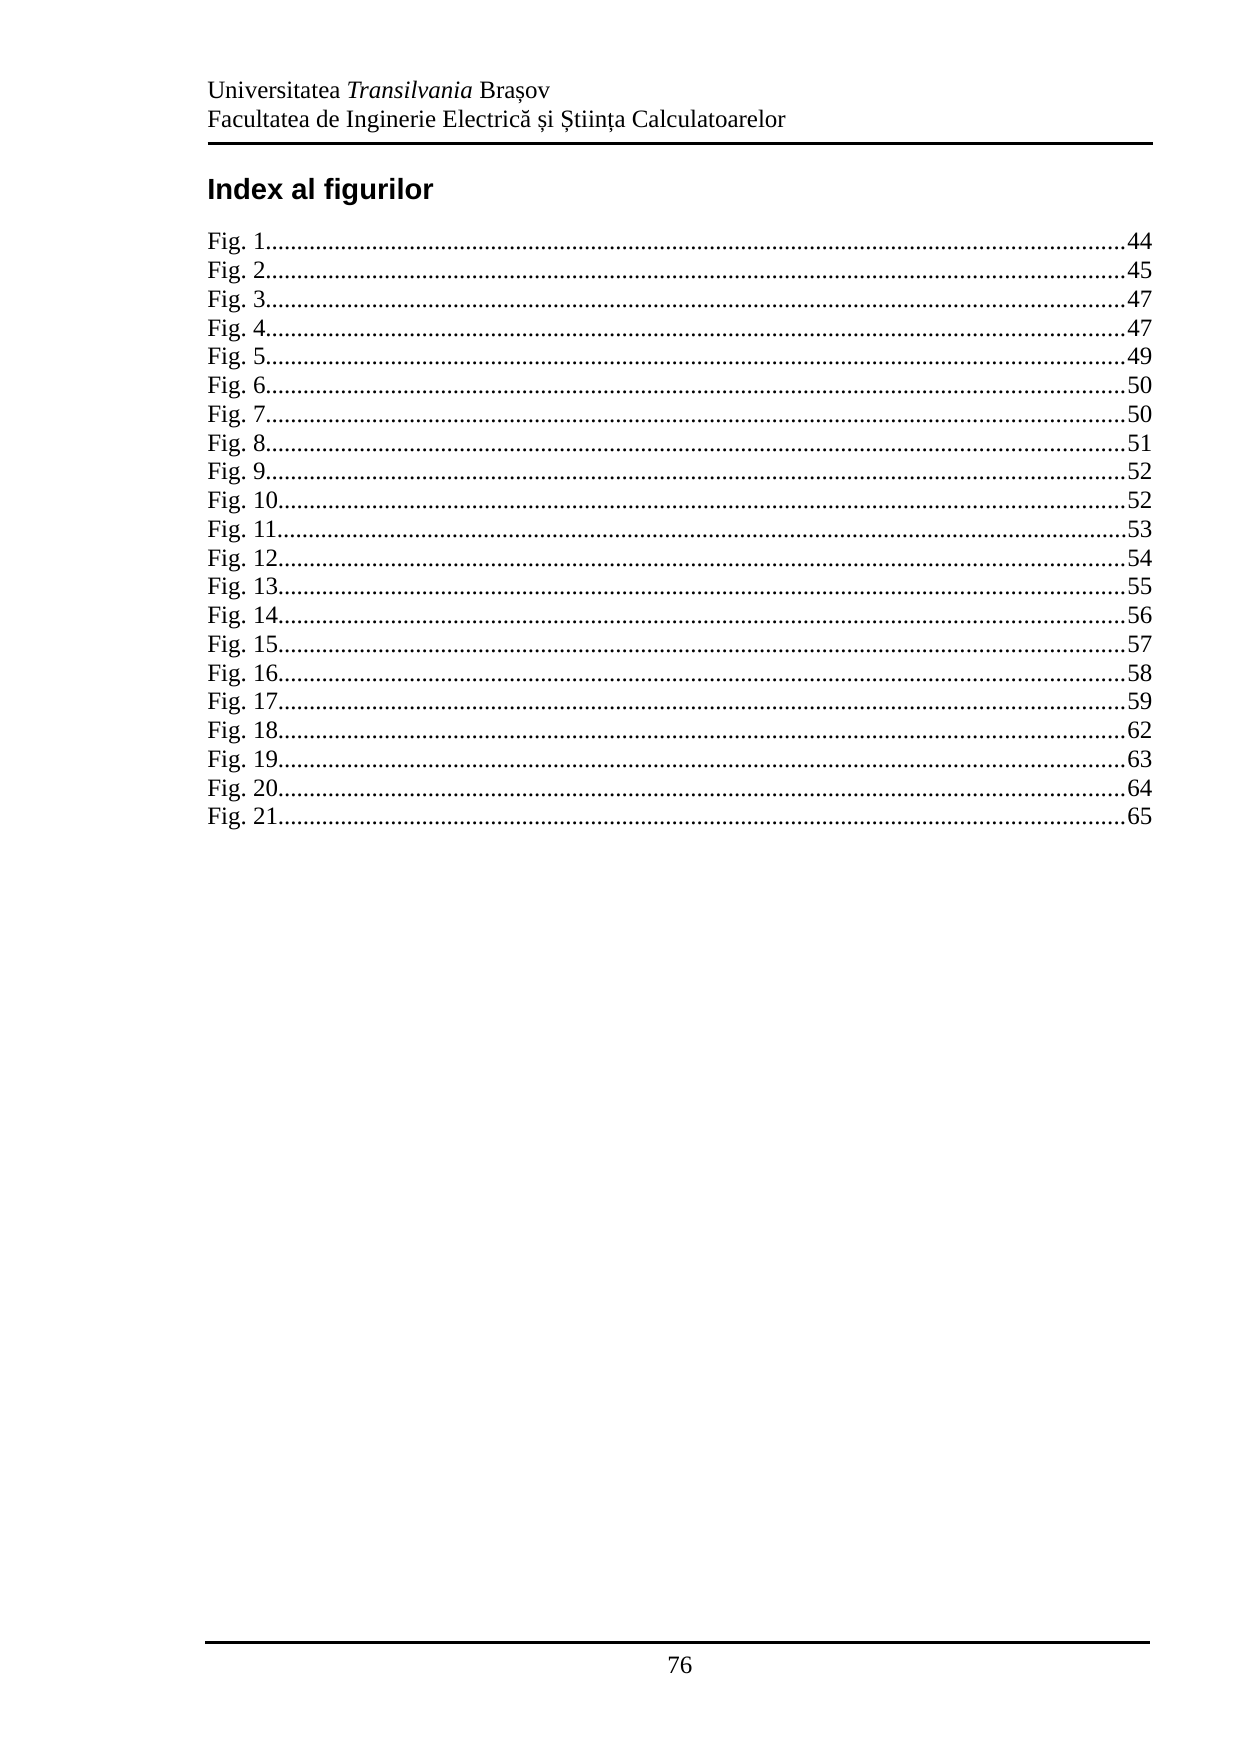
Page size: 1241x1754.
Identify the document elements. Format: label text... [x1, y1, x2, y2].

text Fig. 2 45 [207, 255, 1152, 284]
text Fig. 6 50 [207, 370, 1152, 399]
text Fig. 17 59 [207, 686, 1152, 715]
text Fig. 3 47 [207, 284, 1152, 313]
text Fig. 19 63 [207, 744, 1152, 773]
text Fig. 16 58 [207, 658, 1152, 686]
text Fig. 1 44 [207, 226, 1152, 255]
text Fig. 9 52 [207, 456, 1152, 485]
text Fig. 5 49 [207, 341, 1152, 370]
text Fig. 10 52 [207, 485, 1152, 514]
text Fig. 8 51 [207, 428, 1152, 456]
text Fig. 15 57 [207, 629, 1152, 658]
text Fig. 12 54 [207, 543, 1152, 571]
text Fig. 13 55 [207, 571, 1152, 600]
text Fig. 11 53 [207, 514, 1152, 543]
text Fig. 14 56 [207, 600, 1152, 629]
text Fig. 18 62 [207, 715, 1152, 744]
text Fig. 20 64 [207, 773, 1152, 801]
text Fig. 4 47 [207, 313, 1152, 341]
text Fig. 21 65 [207, 801, 1152, 830]
subtitle Index al figurilor [207, 172, 1152, 206]
text Fig. 7 50 [207, 399, 1152, 428]
